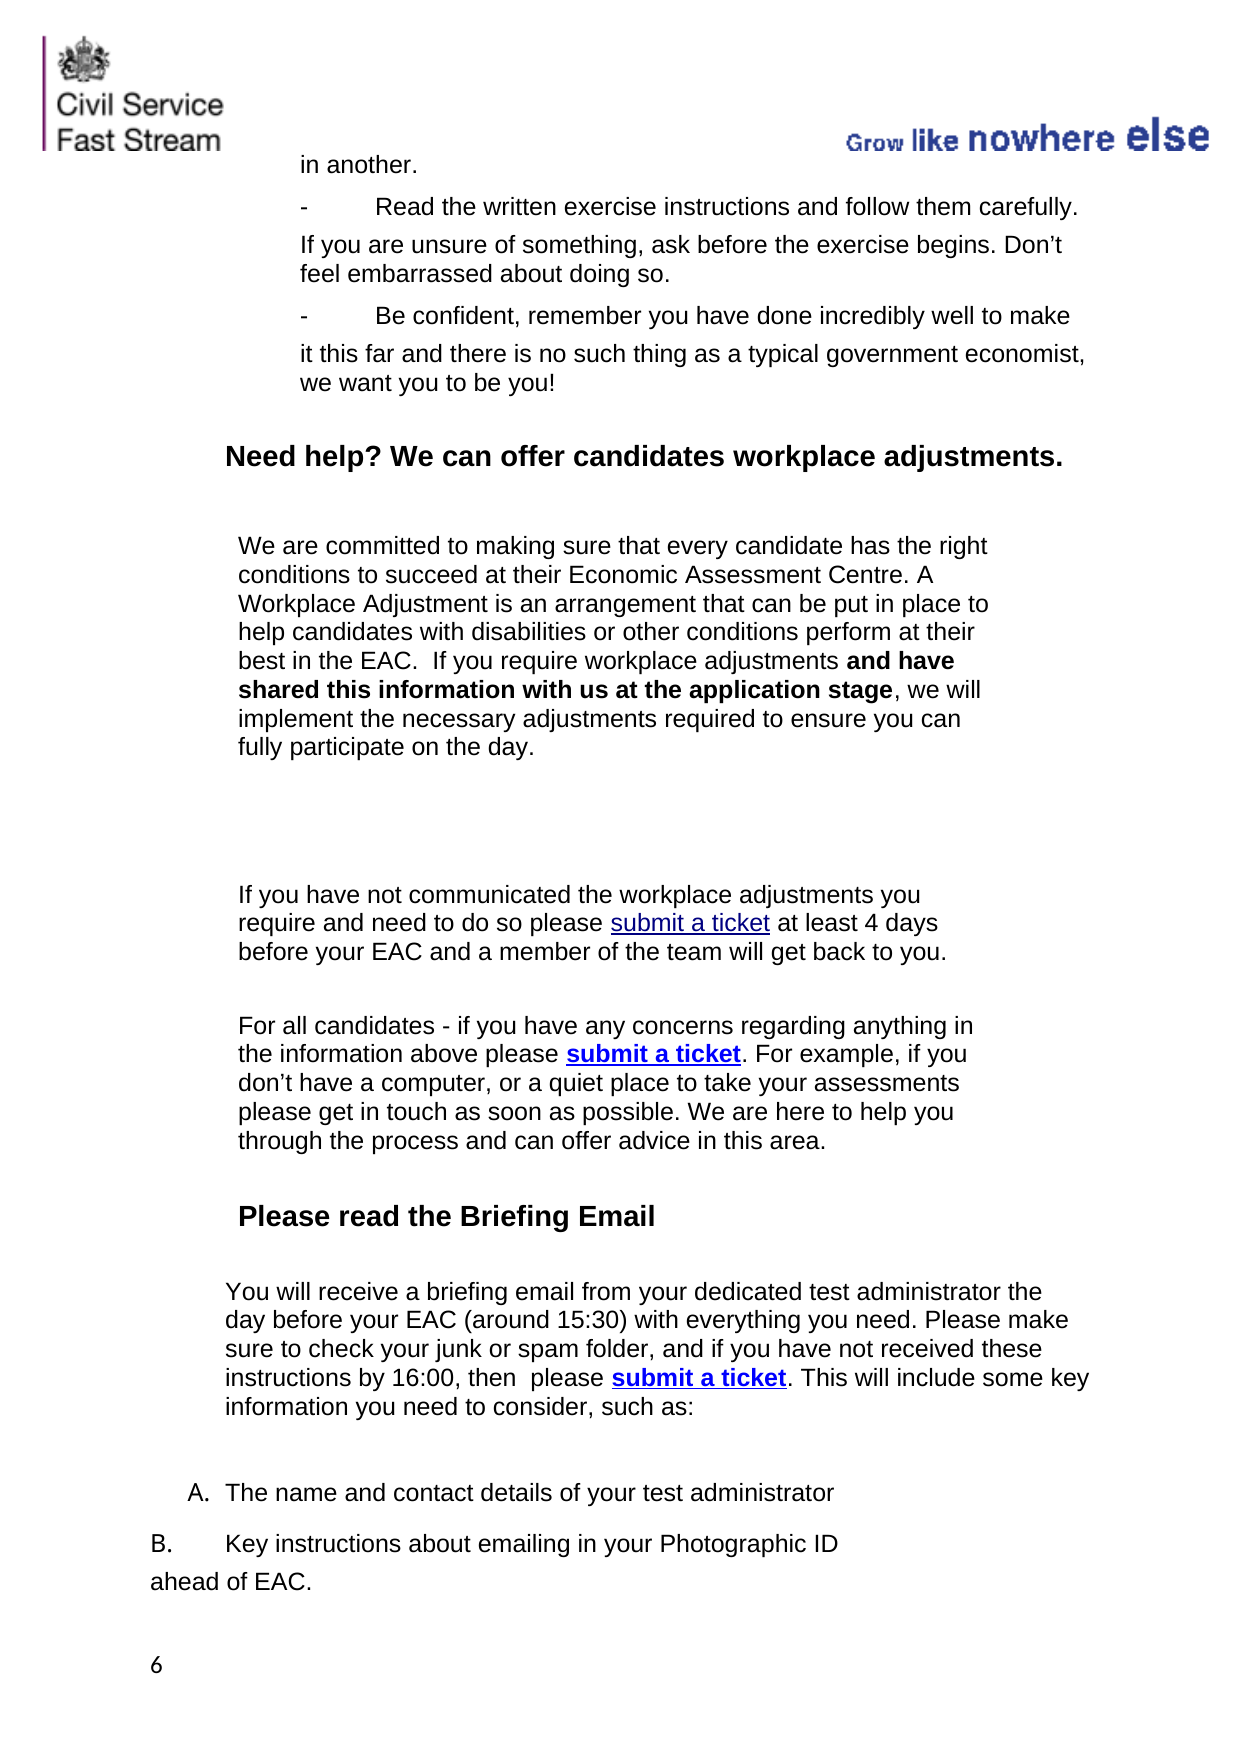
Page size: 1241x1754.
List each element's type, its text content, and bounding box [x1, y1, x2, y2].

list in another. [300, 151, 1090, 179]
text For all candidates - if you have any concerns regarding anything in the information above please submit a ticket. For example, if you don’t have a computer, or a quiet place to take your assessments please get in touch as soon as possible. We are here to help you through the process and can offer advice in this area. [238, 1011, 996, 1154]
list Read the written exercise instructions and follow them carefully. If you are unsure of something, ask before the exercise begins. Don’t feel embarrassed about doing so. [300, 179, 1090, 287]
text Please read the Briefing Email [238, 1199, 996, 1233]
text You will receive a briefing email from your dedicated test administrator the day before your EAC (around 15:30) with everything you need. Please make sure to check your junk or spam folder, and if you have not received these instructions by 16:00, then please submit a ticket. This will include some key information you need to consider, such as: [225, 1277, 1090, 1420]
text If you have not communicated the workplace adjustments you require and need to do so please submit a ticket at least 4 days before your EAC and a member of the team will get back to you. [238, 879, 996, 966]
subtitle Need help? We can offer candidates workplace adjustments. [225, 435, 1090, 474]
list Key instructions about emailing in your Photographic ID ahead of EAC. [150, 1515, 887, 1595]
list The name and contact details of your test administrator [187, 1464, 1090, 1515]
list Be confident, remember you have done incredibly well to make it this far and there is no such thing as a typical government economist, we want you to be you! [300, 287, 1090, 396]
text We are committed to making sure that every candidate has the right conditions to succeed at their Economic Assessment Centre. A Workplace Adjustment is an arrangement that can be put in place to help candidates with disabilities or other conditions perform at their best in the EAC. If you require workplace adjustments and have shared this information with us at the application stage, we will implement the necessary adjustments required to ensure you can fully participate on the day. [238, 531, 996, 761]
